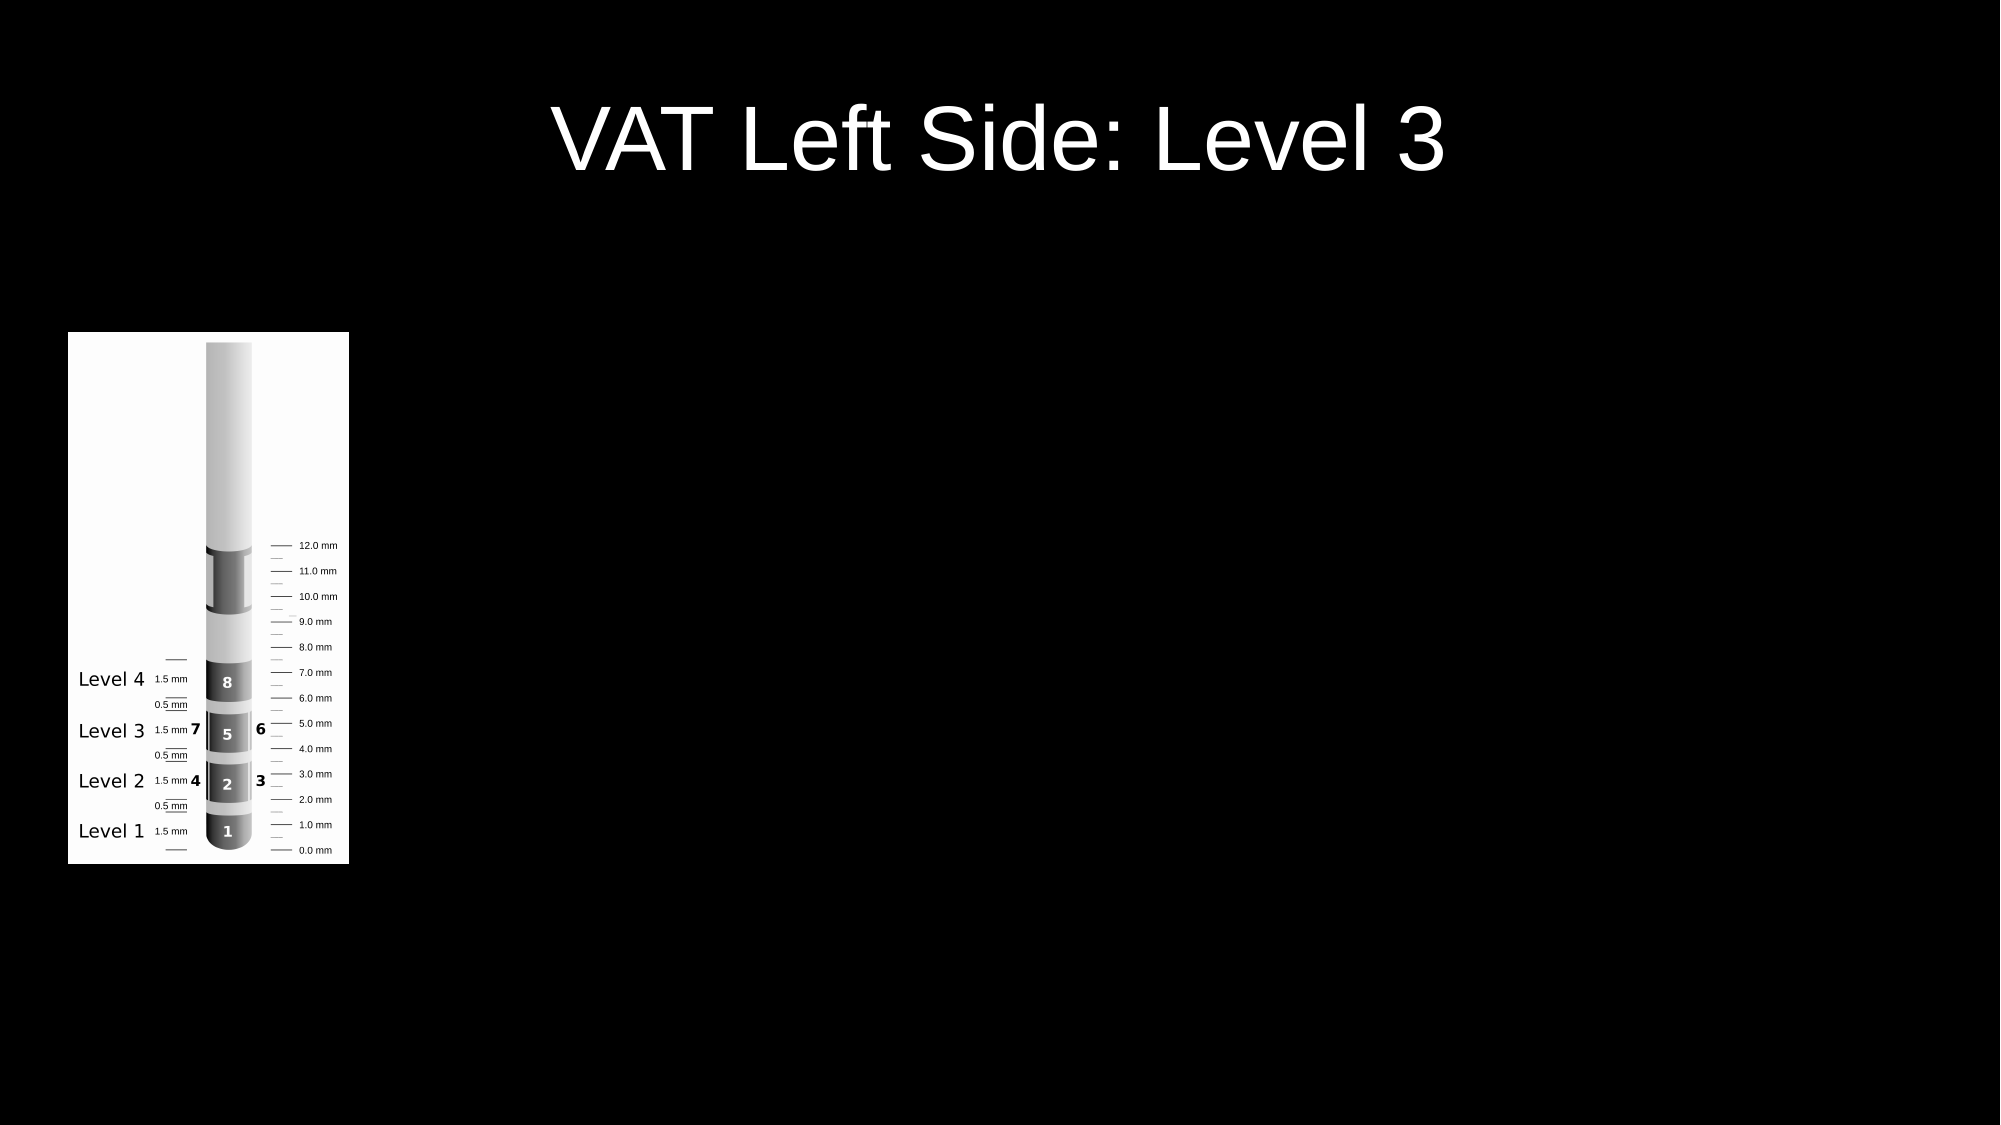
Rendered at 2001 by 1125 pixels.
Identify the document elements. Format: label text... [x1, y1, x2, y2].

title VAT Left Side: Level 3 [99, 44, 1900, 233]
picture [68, 332, 349, 864]
